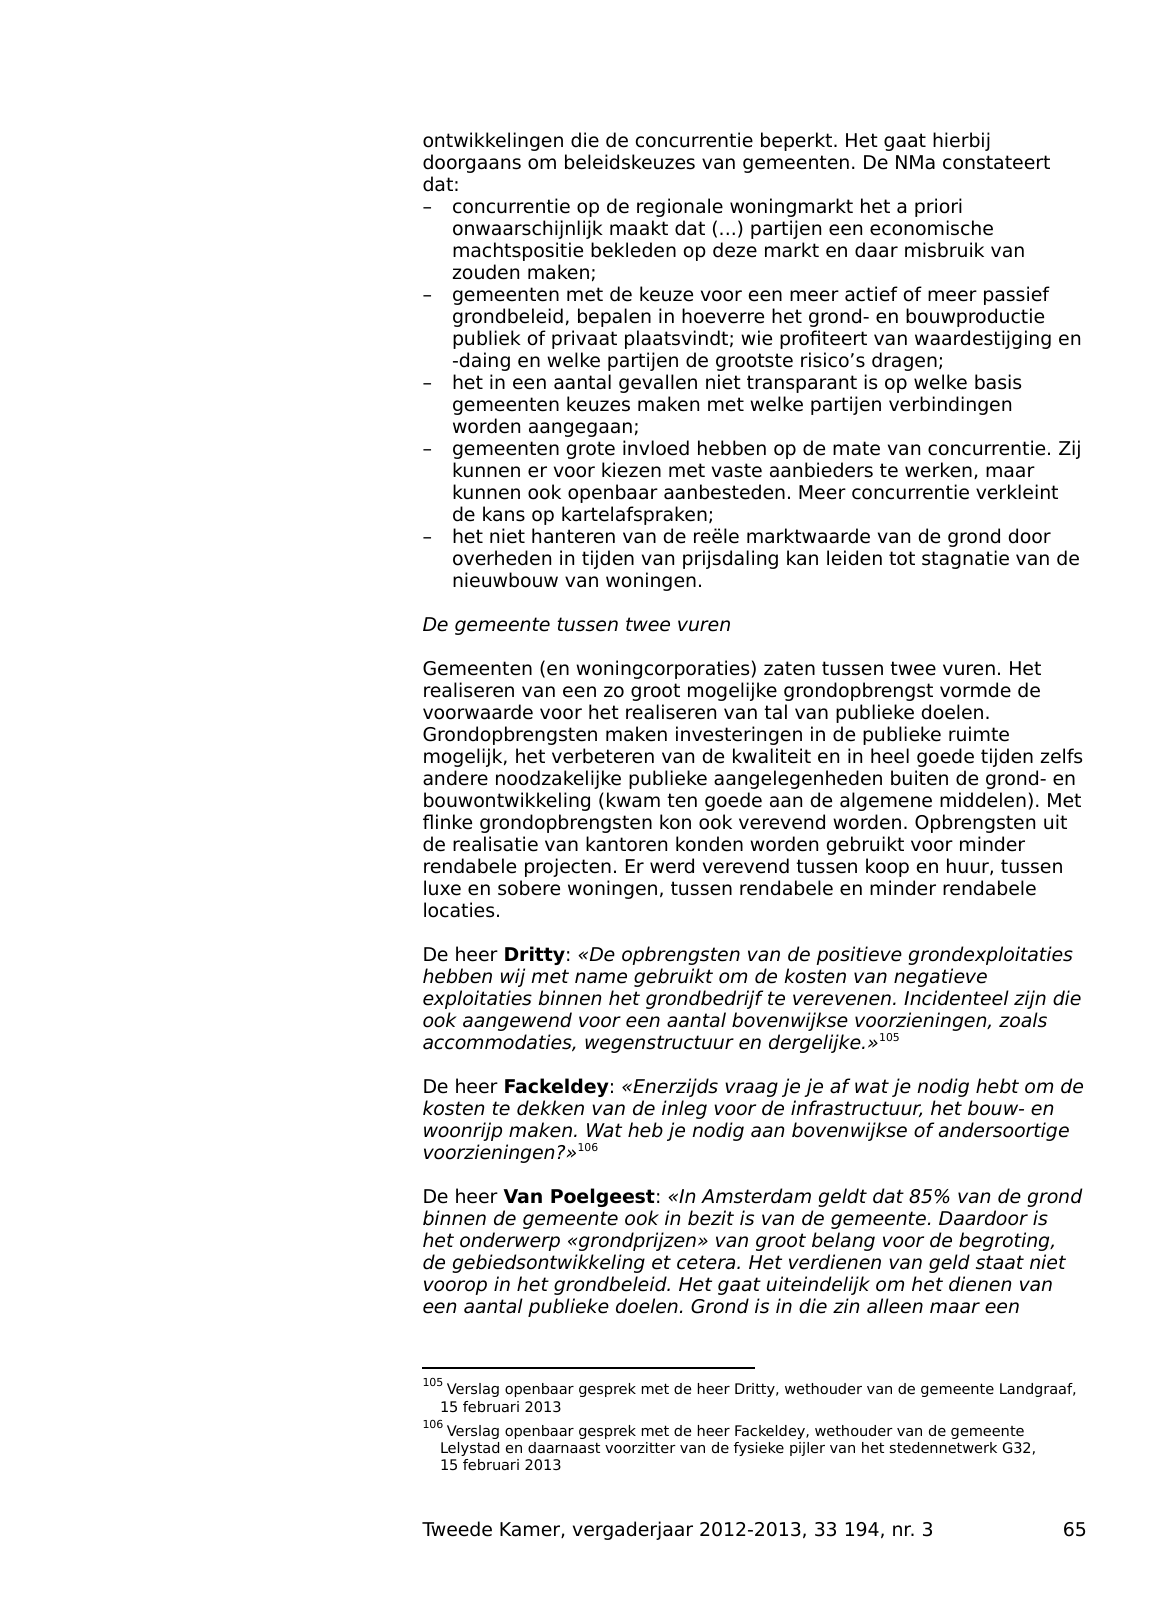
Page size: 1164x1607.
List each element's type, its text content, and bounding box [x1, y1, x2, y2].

text – gemeenten grote invloed hebben op de mate van concurrentie. Zij kunnen er voor kiezen met vaste aanbieders te werken, maar kunnen ook openbaar aanbesteden. Meer concurrentie verkleint de kans op kartelafspraken; [422, 438, 1087, 526]
text – concurrentie op de regionale woningmarkt het a priori onwaarschijnlijk maakt dat (...) partijen een economische machtspositie bekleden op deze markt en daar misbruik van zouden maken; [422, 196, 1087, 284]
text ontwikkelingen die de concurrentie beperkt. Het gaat hierbij doorgaans om beleidskeuzes van gemeenten. De NMa constateert dat: [422, 130, 1087, 196]
text – het niet hanteren van de reële marktwaarde van de grond door overheden in tijden van prijsdaling kan leiden tot stagnatie van de nieuwbouw van woningen. [422, 526, 1087, 591]
text Verslag openbaar gesprek met de heer Fackeldey, wethouder van de gemeente Lelystad en daarnaast voorzitter van de fysieke pijler van het stedennetwerk G32, 15 februari 2013 [422, 1418, 1087, 1474]
text Verslag openbaar gesprek met de heer Dritty, wethouder van de gemeente Landgraaf, 15 februari 2013 [422, 1377, 1087, 1416]
text De heer Dritty: «De opbrengsten van de positieve grondexploitaties hebben wij met name gebruikt om de kosten van negatieve exploitaties binnen het grondbedrijf te verevenen. Incidenteel zijn die ook aangewend voor een aantal bovenwijkse voorzieningen, zoals accommodaties, wegenstructuur en dergelijke.» [422, 944, 1087, 1054]
subtitle De gemeente tussen twee vuren [422, 614, 1087, 636]
text De heer Fackeldey: «Enerzijds vraag je je af wat je nodig hebt om de kosten te dekken van de inleg voor de infrastructuur, het bouw- en woonrijp maken. Wat heb je nodig aan bovenwijkse of andersoortige voorzieningen?» [422, 1076, 1087, 1164]
text De heer Van Poelgeest: «In Amsterdam geldt dat 85% van de grond binnen de gemeente ook in bezit is van de gemeente. Daardoor is het onderwerp «grondprijzen» van groot belang voor de begroting, de gebiedsontwikkeling et cetera. Het verdienen van geld staat niet voorop in het grondbeleid. Het gaat uiteindelijk om het dienen van een aantal publieke doelen. Grond is in die zin alleen maar een [422, 1186, 1087, 1318]
text – het in een aantal gevallen niet transparant is op welke basis gemeenten keuzes maken met welke partijen verbindingen worden aangegaan; [422, 372, 1087, 438]
text Gemeenten (en woningcorporaties) zaten tussen twee vuren. Het realiseren van een zo groot mogelijke grondopbrengst vormde de voorwaarde voor het realiseren van tal van publieke doelen. Grondopbrengsten maken investeringen in de publieke ruimte mogelijk, het verbeteren van de kwaliteit en in heel goede tijden zelfs andere noodzakelijke publieke aangelegenheden buiten de grond- en bouwontwikkeling (kwam ten goede aan de algemene middelen). Met flinke grondopbrengsten kon ook verevend worden. Opbrengsten uit de realisatie van kantoren konden worden gebruikt voor minder rendabele projecten. Er werd verevend tussen koop en huur, tussen luxe en sobere woningen, tussen rendabele en minder rendabele locaties. [422, 658, 1087, 922]
text – gemeenten met de keuze voor een meer actief of meer passief grondbeleid, bepalen in hoeverre het grond- en bouwproductie publiek of privaat plaatsvindt; wie profiteert van waardestijging en -daing en welke partijen de grootste risico’s dragen; [422, 284, 1087, 372]
